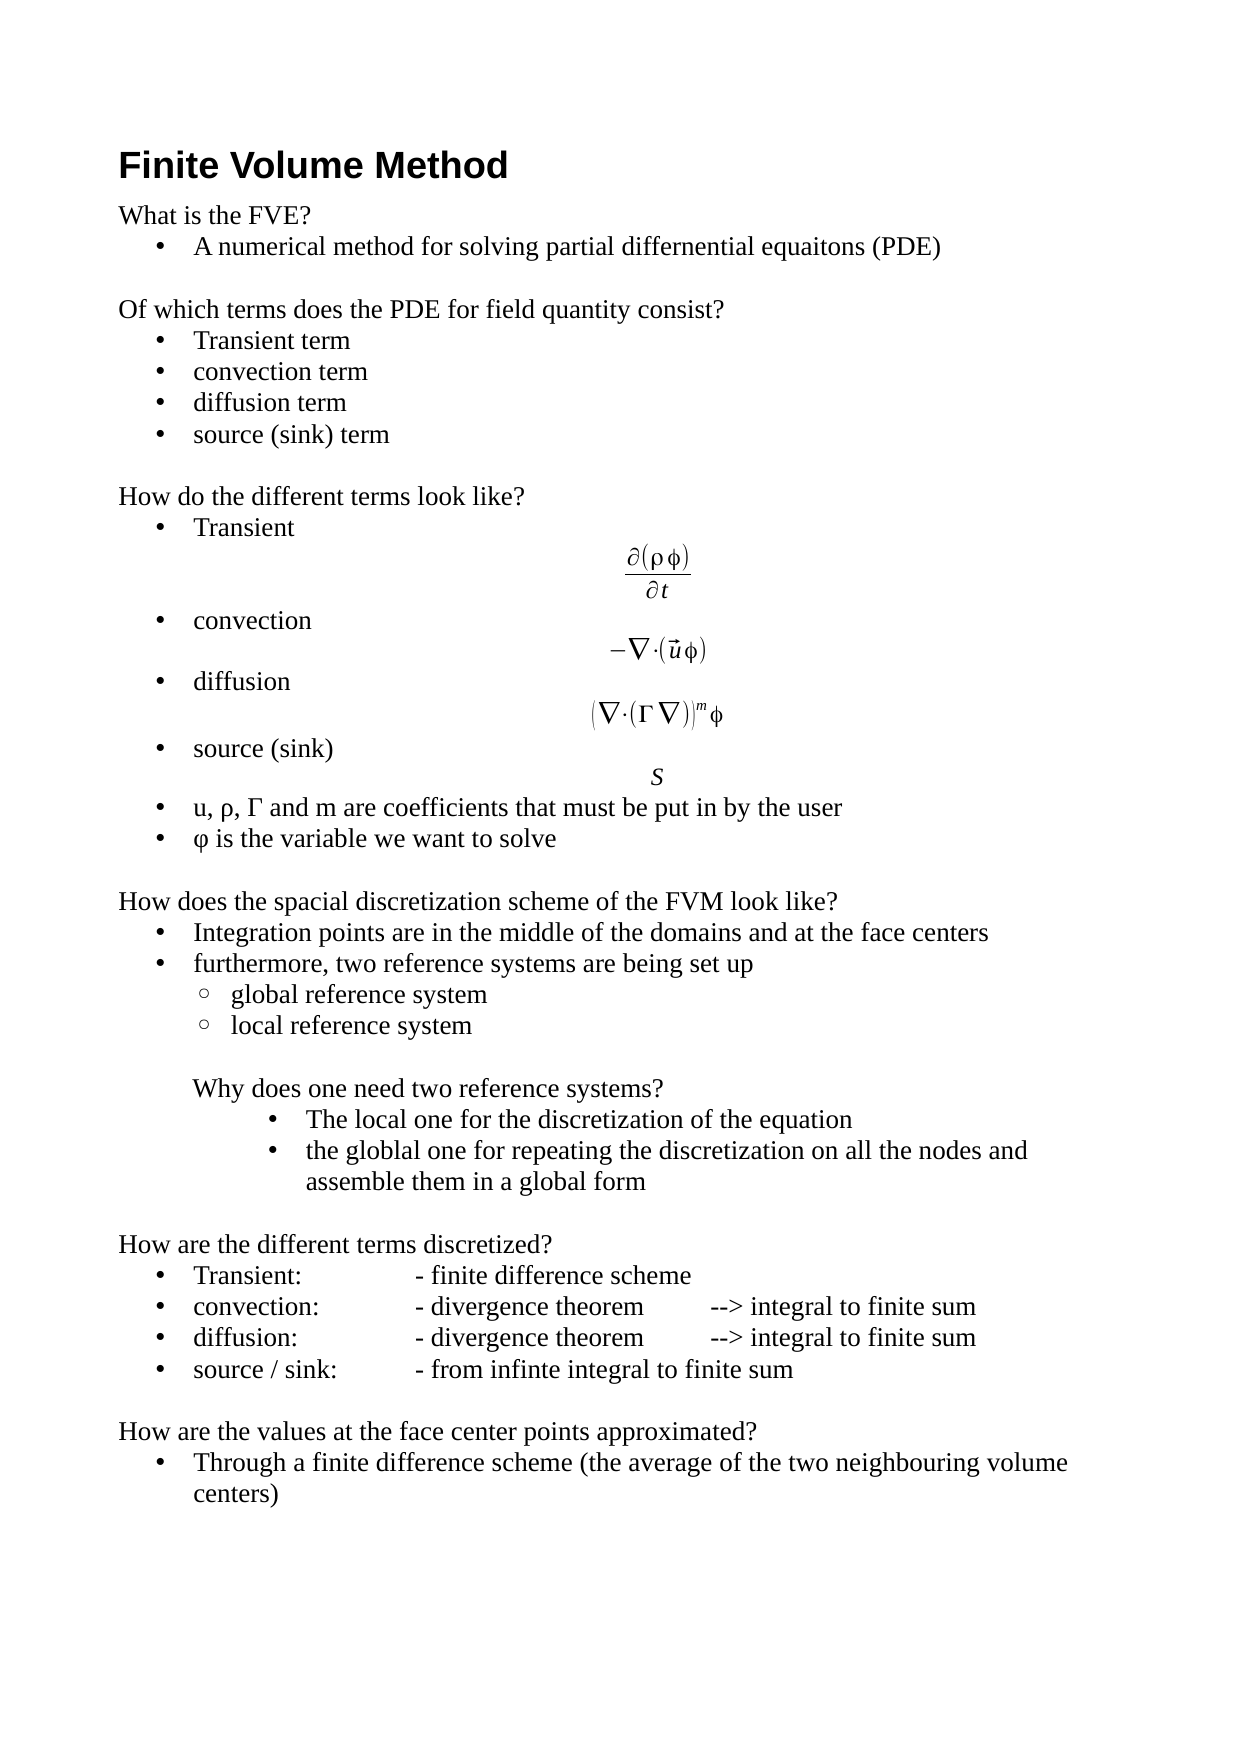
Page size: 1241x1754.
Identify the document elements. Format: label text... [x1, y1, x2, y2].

subtitle Finite Volume Method [118, 143, 1122, 187]
list A numerical method for solving partial differnential equaitons (PDE) [156, 230, 1122, 262]
list Through a finite difference scheme (the average of the two neighbouring volume centers) [156, 1446, 1122, 1509]
list Transient [156, 511, 1122, 542]
list global reference system [193, 978, 1122, 1009]
list diffusion term [156, 386, 1122, 418]
text Why does one need two reference systems? [118, 1072, 1122, 1103]
list source (sink) [156, 732, 1122, 763]
list local reference system [193, 1009, 1122, 1041]
list φ is the variable we want to solve [156, 822, 1122, 853]
list diffusion [156, 665, 1122, 696]
list Transient term [156, 324, 1122, 355]
list Transient: - finite difference scheme [156, 1259, 1122, 1290]
list diffusion: - divergence theorem --> integral to finite sum [156, 1321, 1122, 1353]
list The local one for the discretization of the equation [268, 1103, 1122, 1134]
list the globlal one for repeating the discretization on all the nodes and assemble them in a global form [268, 1134, 1122, 1197]
list source (sink) term [156, 418, 1122, 449]
text What is the FVE? [118, 199, 1122, 230]
text How are the different terms discretized? [118, 1228, 1122, 1259]
text Of which terms does the PDE for field quantity consist? [118, 293, 1122, 324]
list source / sink: - from infinte integral to finite sum [156, 1353, 1122, 1384]
text How are the values at the face center points approximated? [118, 1415, 1122, 1446]
list convection [156, 604, 1122, 635]
list convection: - divergence theorem --> integral to finite sum [156, 1290, 1122, 1321]
list convection term [156, 355, 1122, 386]
list u, ρ, Γ and m are coefficients that must be put in by the user [156, 791, 1122, 822]
list Integration points are in the middle of the domains and at the face centers [156, 916, 1122, 947]
text How do the different terms look like? [118, 480, 1122, 511]
text How does the spacial discretization scheme of the FVM look like? [118, 884, 1122, 916]
list furthermore, two reference systems are being set up [156, 947, 1122, 978]
